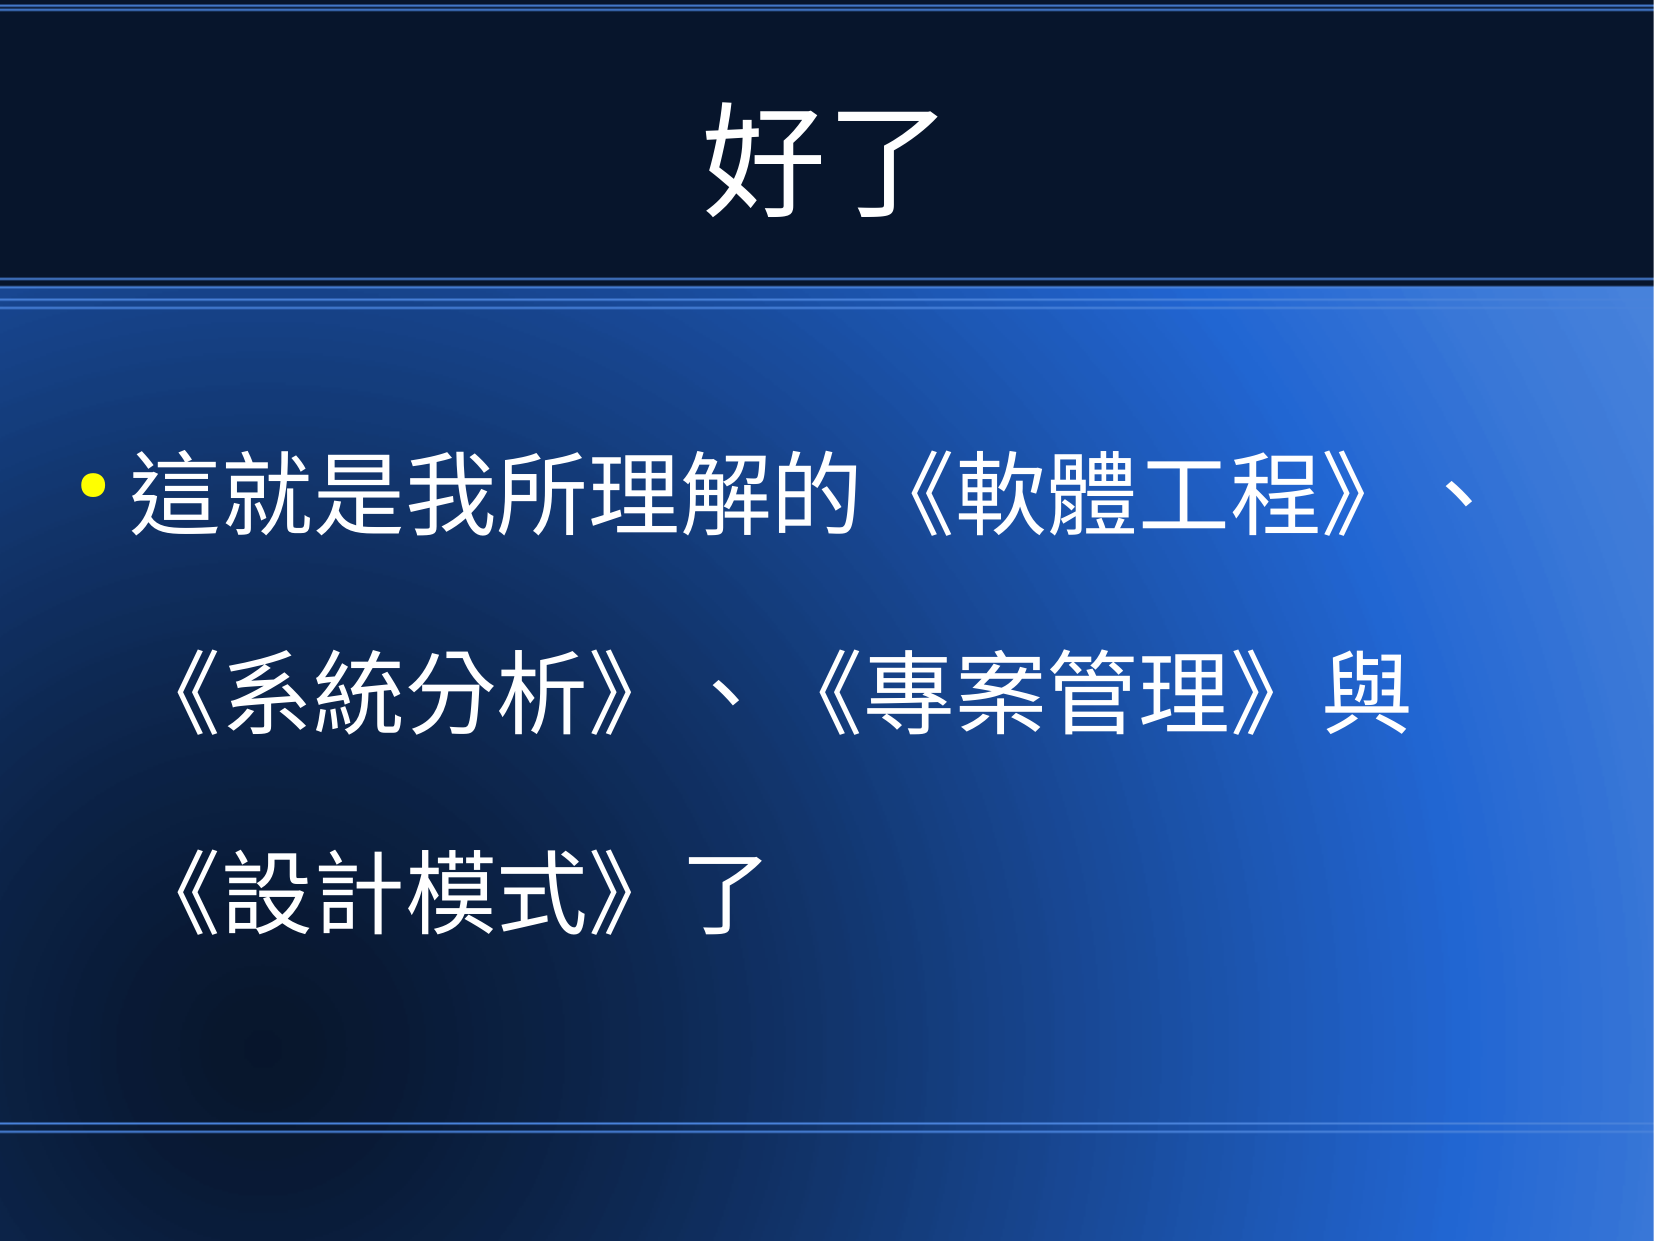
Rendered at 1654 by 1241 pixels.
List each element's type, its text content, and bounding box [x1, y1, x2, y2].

list 這就是我所理解的《軟體工程》、《系統分析》、《專案管理》與《設計模式》了 [59, 355, 1595, 1241]
title 好了 [82, 49, 1571, 257]
picture [0, 0, 1654, 1241]
